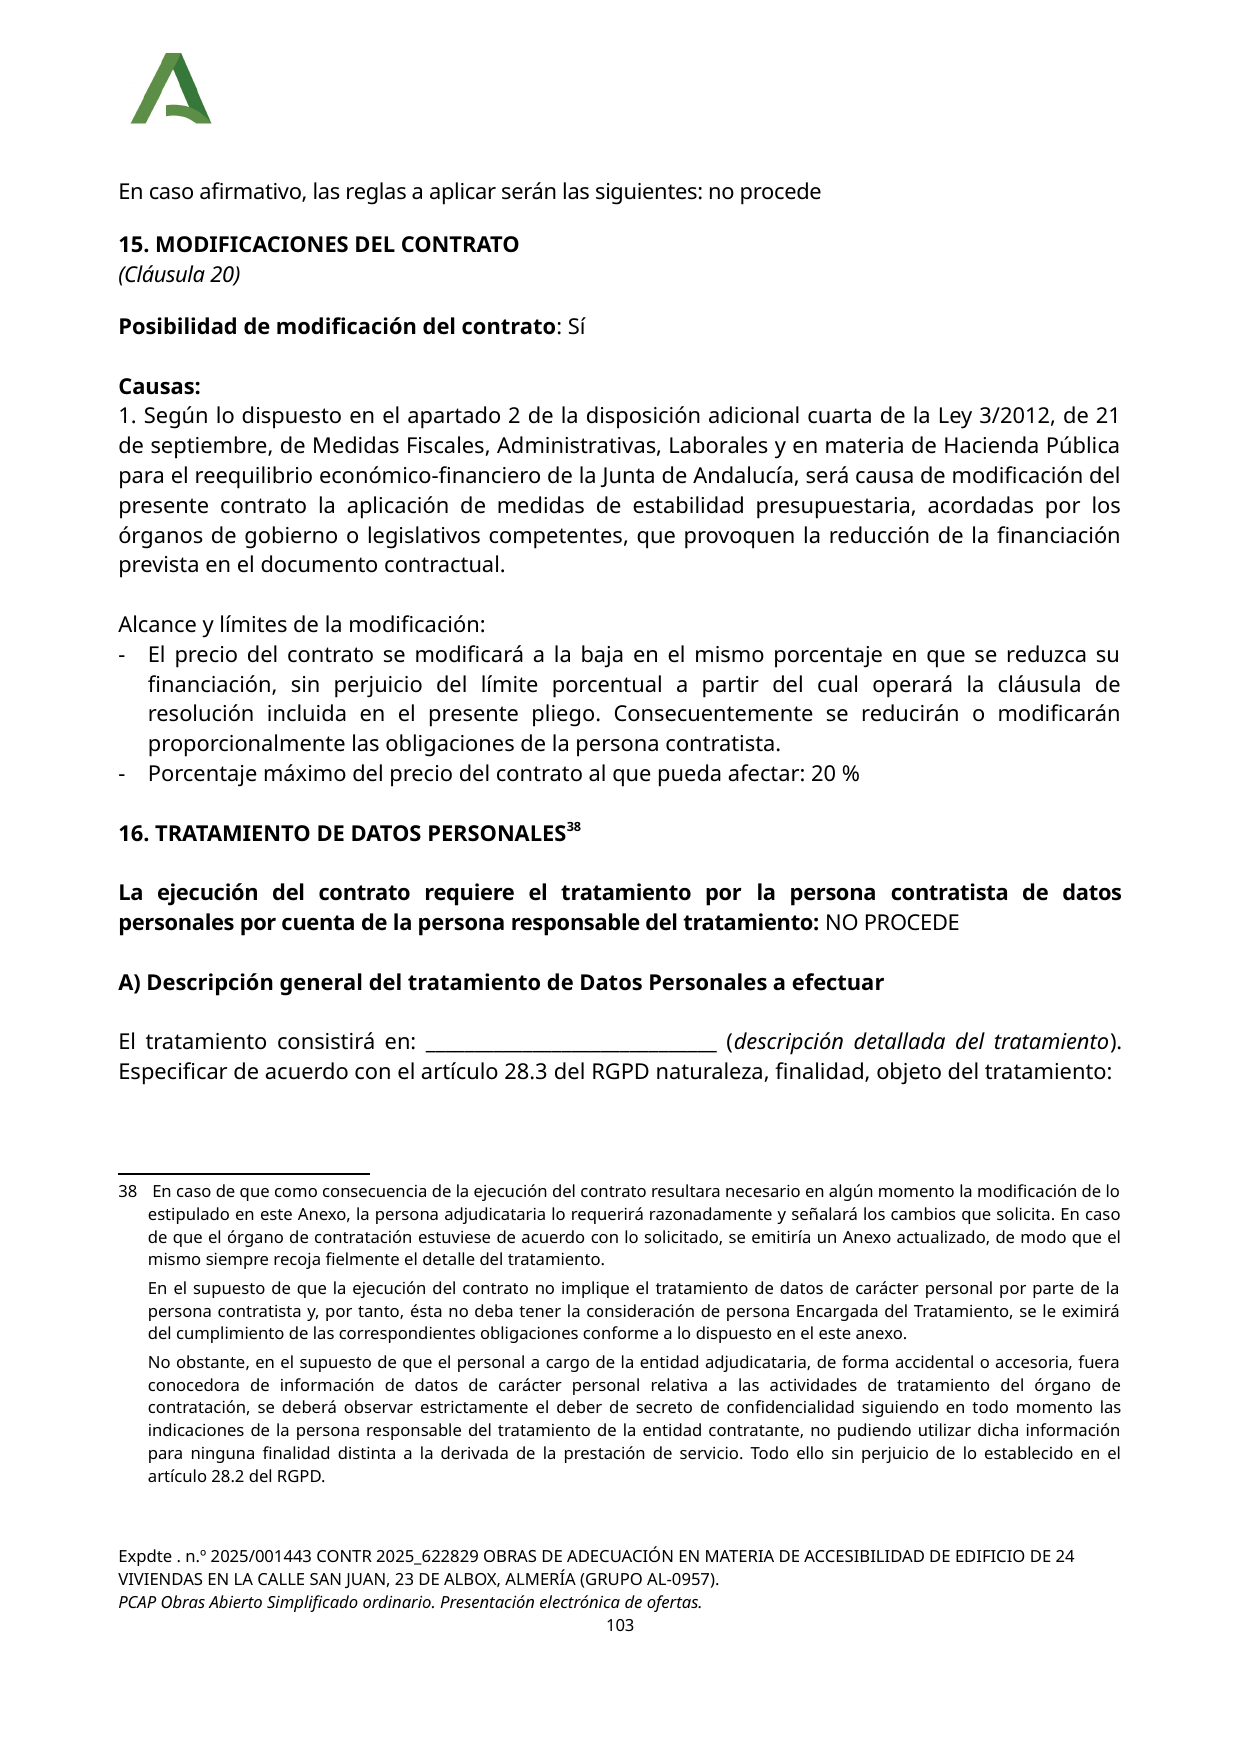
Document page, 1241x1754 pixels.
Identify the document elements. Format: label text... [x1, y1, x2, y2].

text En caso afirmativo, las reglas a aplicar serán las siguientes: no procede [118, 176, 1122, 206]
text En el supuesto de que la ejecución del contrato no implique el tratamiento de datos de carácter personal por parte de la persona contratista y, por tanto, ésta no deba tener la consideración de persona Encargada del Tratamiento, se le eximirá del cumplimiento de las correspondientes obligaciones conforme a lo dispuesto en el este anexo. [118, 1277, 1122, 1345]
text 1. Según lo dispuesto en el apartado 2 de la disposición adicional cuarta de la Ley 3/2012, de 21 de septiembre, de Medidas Fiscales, Administrativas, Laborales y en materia de Hacienda Pública para el reequilibrio económico-financiero de la Junta de Andalucía, será causa de modificación del presente contrato la aplicación de medidas de estabilidad presupuestaria, acordadas por los órganos de gobierno o legislativos competentes, que provoquen la reducción de la financiación prevista en el documento contractual. [118, 401, 1122, 579]
text No obstante, en el supuesto de que el personal a cargo de la entidad adjudicataria, de forma accidental o accesoria, fuera conocedora de información de datos de carácter personal relativa a las actividades de tratamiento del órgano de contratación, se deberá observar estrictamente el deber de secreto de confidencialidad siguiendo en todo momento las indicaciones de la persona responsable del tratamiento de la entidad contratante, no pudiendo utilizar dicha información para ninguna finalidad distinta a la derivada de la prestación de servicio. Todo ello sin perjuicio de lo establecido en el artículo 28.2 del RGPD. [118, 1351, 1122, 1487]
text Alcance y límites de la modificación: [118, 609, 1122, 639]
text - El precio del contrato se modificará a la baja en el mismo porcentaje en que se reduzca su financiación, sin perjuicio del límite porcentual a partir del cual operará la cláusula de resolución incluida en el presente pliego. Consecuentemente se reducirán o modificarán proporcionalmente las obligaciones de la persona contratista. [118, 639, 1122, 758]
text A) Descripción general del tratamiento de Datos Personales a efectuar [118, 967, 1122, 996]
text 15. MODIFICACIONES DEL CONTRATO [118, 229, 1122, 259]
text La ejecución del contrato requiere el tratamiento por la persona contratista de datos personales por cuenta de la persona responsable del tratamiento: NO PROCEDE [118, 877, 1122, 937]
text En caso de que como consecuencia de la ejecución del contrato resultara necesario en algún momento la modificación de lo estipulado en este Anexo, la persona adjudicataria lo requerirá razonadamente y señalará los cambios que solicita. En caso de que el órgano de contratación estuviese de acuerdo con lo solicitado, se emitiría un Anexo actualizado, de modo que el mismo siempre recoja fielmente el detalle del tratamiento. [118, 1180, 1122, 1271]
text 16. TRATAMIENTO DE DATOS PERSONALES [118, 818, 1122, 847]
text Causas: [118, 371, 1122, 401]
text Posibilidad de modificación del contrato: Sí [118, 311, 1122, 341]
text - Porcentaje máximo del precio del contrato al que pueda afectar: 20 % [118, 758, 1122, 788]
picture [127, 48, 216, 128]
text El tratamiento consistirá en: ______________________________ (descripción detallada del tratamiento). Especificar de acuerdo con el artículo 28.3 del RGPD naturaleza, finalidad, objeto del tratamiento: [118, 1026, 1122, 1086]
text (Cláusula 20) [118, 259, 1122, 288]
